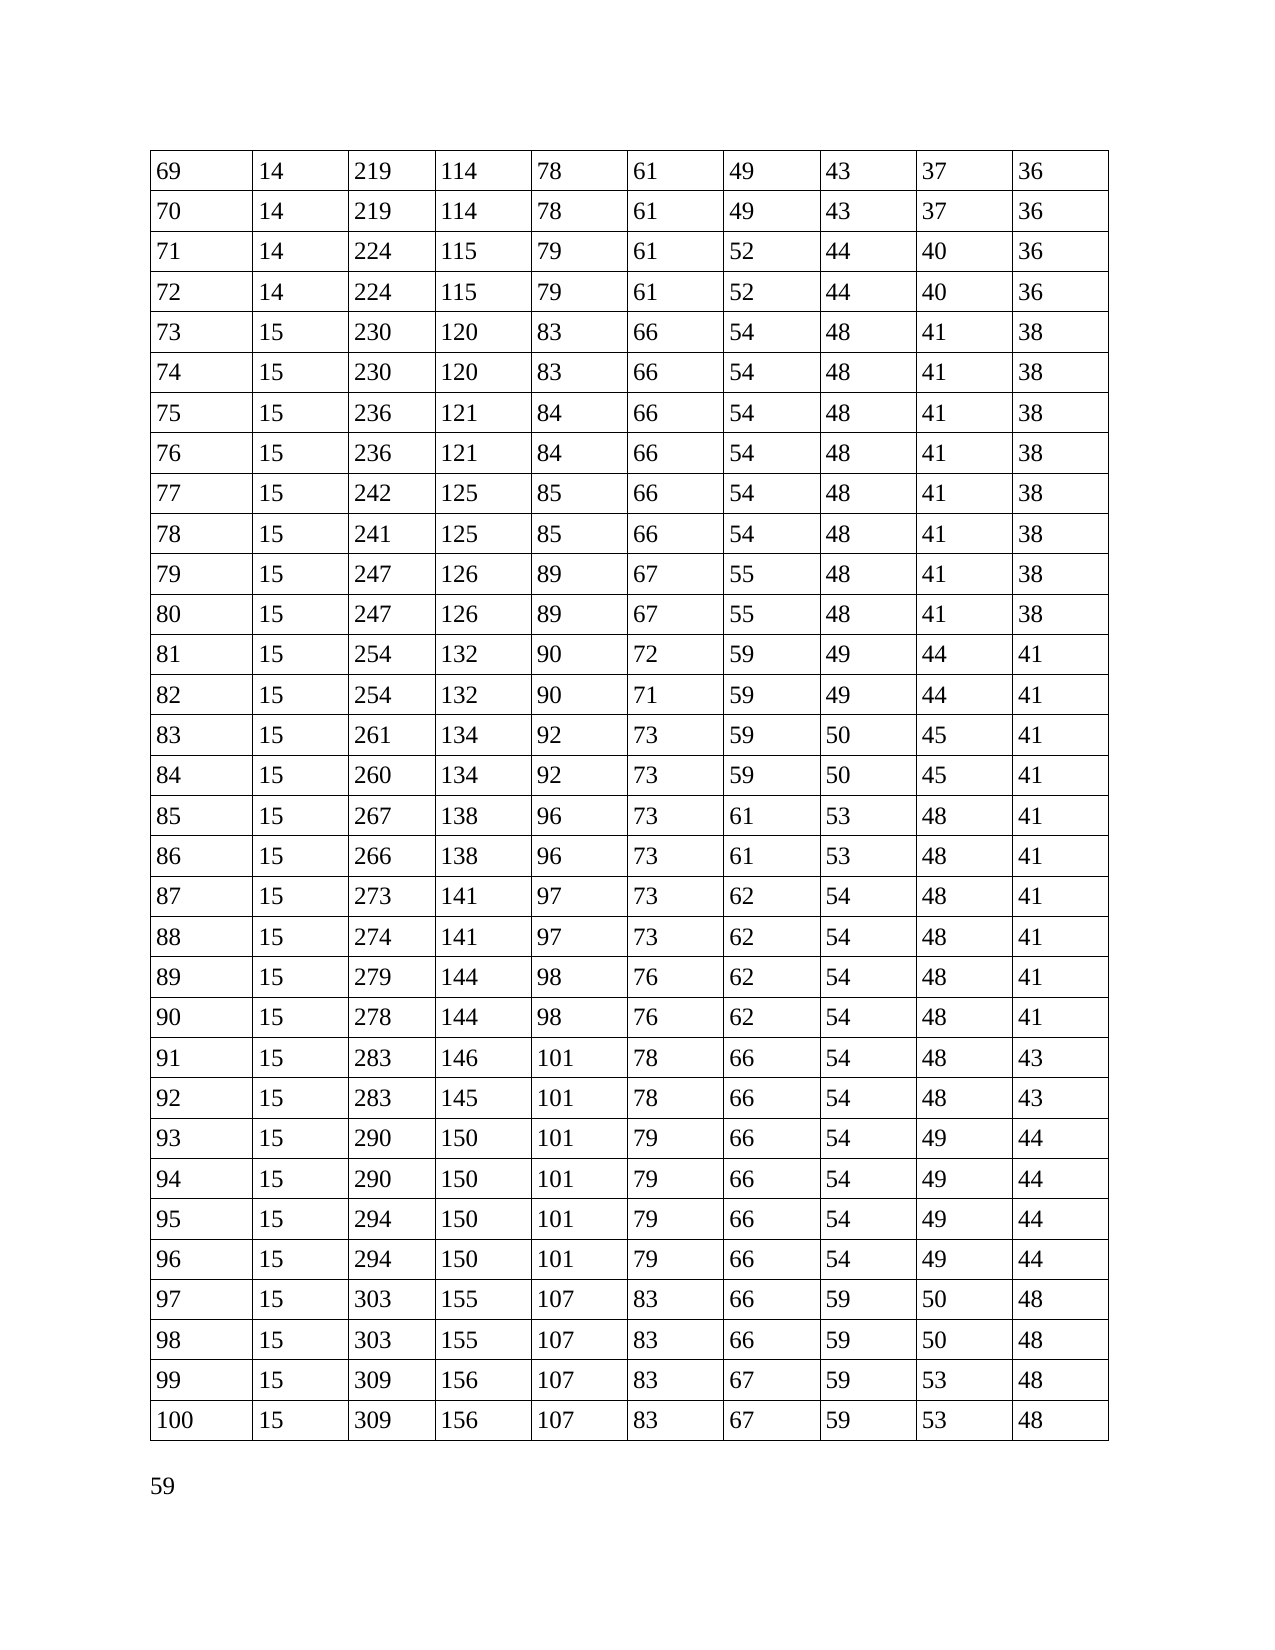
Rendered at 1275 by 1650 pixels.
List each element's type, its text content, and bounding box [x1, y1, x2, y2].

table_cell 303 [349, 1320, 435, 1359]
table_cell 261 [349, 715, 435, 755]
table_cell 48 [1013, 1280, 1108, 1319]
table_cell 15 [253, 715, 348, 755]
table_cell 41 [917, 595, 1012, 634]
table_cell 155 [436, 1280, 531, 1319]
table_cell 78 [628, 1038, 723, 1077]
table_cell 54 [821, 998, 916, 1037]
table_cell 67 [724, 1360, 820, 1400]
table_cell 66 [628, 393, 723, 432]
table_cell 134 [436, 756, 531, 795]
table_cell 83 [532, 312, 627, 352]
table_cell 41 [1013, 957, 1108, 997]
table_cell 62 [724, 957, 820, 997]
table_cell 72 [628, 635, 723, 674]
table_cell 67 [724, 1401, 820, 1440]
table_cell 59 [821, 1320, 916, 1359]
table_cell 44 [821, 232, 916, 271]
table_cell 15 [253, 675, 348, 714]
table_cell 121 [436, 393, 531, 432]
table_cell 290 [349, 1159, 435, 1198]
table_cell 97 [532, 877, 627, 916]
table_cell 66 [628, 474, 723, 513]
table_cell 79 [628, 1159, 723, 1198]
table_cell 44 [1013, 1159, 1108, 1198]
table_cell 15 [253, 957, 348, 997]
table_cell 41 [917, 514, 1012, 553]
table_cell 59 [821, 1401, 916, 1440]
table_cell 150 [436, 1119, 531, 1158]
table_cell 41 [1013, 836, 1108, 876]
table_cell 90 [532, 675, 627, 714]
table_cell 273 [349, 877, 435, 916]
table_cell 59 [724, 756, 820, 795]
table_cell 54 [821, 1240, 916, 1279]
table_cell 66 [724, 1320, 820, 1359]
table_cell 241 [349, 514, 435, 553]
table_cell 43 [1013, 1078, 1108, 1117]
table_cell 54 [821, 877, 916, 916]
table_cell 79 [628, 1119, 723, 1158]
table_cell 260 [349, 756, 435, 795]
table_cell 54 [821, 1199, 916, 1238]
table_cell 114 [436, 191, 531, 231]
table_cell 53 [917, 1401, 1012, 1440]
table_cell 36 [1013, 272, 1108, 311]
table_cell 79 [151, 554, 252, 593]
table_cell 15 [253, 353, 348, 392]
table_cell 90 [532, 635, 627, 674]
table_cell 254 [349, 675, 435, 714]
table_cell 50 [917, 1280, 1012, 1319]
table_cell 303 [349, 1280, 435, 1319]
table_cell 48 [821, 595, 916, 634]
table_cell 144 [436, 957, 531, 997]
table_cell 66 [628, 353, 723, 392]
table_cell 80 [151, 595, 252, 634]
table_cell 54 [724, 353, 820, 392]
table_cell 84 [532, 393, 627, 432]
table_cell 49 [917, 1199, 1012, 1238]
table_cell 156 [436, 1360, 531, 1400]
table_cell 66 [724, 1199, 820, 1238]
table_cell 15 [253, 877, 348, 916]
table_cell 120 [436, 312, 531, 352]
table_cell 247 [349, 554, 435, 593]
table_cell 121 [436, 433, 531, 472]
table_cell 96 [532, 796, 627, 835]
table_cell 84 [151, 756, 252, 795]
table_cell 70 [151, 191, 252, 231]
table_cell 54 [724, 312, 820, 352]
table_cell 15 [253, 312, 348, 352]
table_cell 74 [151, 353, 252, 392]
table_cell 53 [821, 796, 916, 835]
table_cell 98 [532, 998, 627, 1037]
table_cell 62 [724, 917, 820, 956]
table_cell 38 [1013, 393, 1108, 432]
table_cell 54 [821, 1038, 916, 1077]
table_cell 15 [253, 836, 348, 876]
table_cell 52 [724, 272, 820, 311]
table_cell 89 [532, 595, 627, 634]
table_cell 73 [628, 796, 723, 835]
table_cell 219 [349, 151, 435, 190]
table_cell 71 [151, 232, 252, 271]
table_cell 15 [253, 1280, 348, 1319]
table_cell 15 [253, 474, 348, 513]
table_cell 15 [253, 1240, 348, 1279]
table_cell 101 [532, 1240, 627, 1279]
table_cell 85 [151, 796, 252, 835]
table_cell 59 [724, 675, 820, 714]
table_cell 83 [628, 1360, 723, 1400]
table_cell 49 [917, 1119, 1012, 1158]
table_cell 38 [1013, 353, 1108, 392]
table_cell 48 [1013, 1360, 1108, 1400]
table_cell 14 [253, 191, 348, 231]
table_cell 83 [628, 1401, 723, 1440]
table_cell 138 [436, 796, 531, 835]
table_cell 95 [151, 1199, 252, 1238]
table_cell 283 [349, 1038, 435, 1077]
table_cell 126 [436, 595, 531, 634]
table_cell 141 [436, 917, 531, 956]
table_cell 141 [436, 877, 531, 916]
table_cell 294 [349, 1199, 435, 1238]
table_cell 41 [1013, 796, 1108, 835]
table_cell 59 [724, 715, 820, 755]
table_cell 125 [436, 514, 531, 553]
table_cell 61 [628, 272, 723, 311]
table_cell 54 [724, 474, 820, 513]
table_cell 15 [253, 756, 348, 795]
table_cell 48 [917, 917, 1012, 956]
table_cell 150 [436, 1159, 531, 1198]
table_cell 66 [628, 514, 723, 553]
table_cell 266 [349, 836, 435, 876]
table_cell 81 [151, 635, 252, 674]
table_cell 62 [724, 998, 820, 1037]
table_cell 66 [628, 433, 723, 472]
table_cell 54 [821, 1159, 916, 1198]
table_cell 69 [151, 151, 252, 190]
table_cell 48 [1013, 1401, 1108, 1440]
table_cell 48 [821, 554, 916, 593]
table_cell 101 [532, 1159, 627, 1198]
table_cell 15 [253, 1119, 348, 1158]
table_cell 15 [253, 595, 348, 634]
table_cell 40 [917, 272, 1012, 311]
table_cell 15 [253, 433, 348, 472]
table_cell 66 [724, 1240, 820, 1279]
table_cell 107 [532, 1360, 627, 1400]
table_cell 55 [724, 554, 820, 593]
table_cell 48 [917, 998, 1012, 1037]
table_cell 15 [253, 796, 348, 835]
table_cell 132 [436, 675, 531, 714]
table_cell 62 [724, 877, 820, 916]
table_cell 101 [532, 1119, 627, 1158]
table_cell 138 [436, 836, 531, 876]
table_cell 54 [821, 1078, 916, 1117]
table_cell 100 [151, 1401, 252, 1440]
table_cell 54 [724, 514, 820, 553]
table_cell 41 [917, 393, 1012, 432]
table_cell 236 [349, 433, 435, 472]
table_cell 66 [724, 1038, 820, 1077]
table_cell 41 [1013, 715, 1108, 755]
table_cell 41 [1013, 877, 1108, 916]
table_cell 101 [532, 1199, 627, 1238]
table_cell 15 [253, 1038, 348, 1077]
table_cell 44 [1013, 1199, 1108, 1238]
table_cell 15 [253, 1078, 348, 1117]
table_cell 97 [151, 1280, 252, 1319]
table_cell 53 [917, 1360, 1012, 1400]
table_cell 48 [917, 836, 1012, 876]
table_cell 76 [151, 433, 252, 472]
table_cell 87 [151, 877, 252, 916]
table_cell 49 [917, 1159, 1012, 1198]
table_cell 278 [349, 998, 435, 1037]
table_cell 54 [821, 957, 916, 997]
table_cell 78 [628, 1078, 723, 1117]
table_cell 48 [917, 1078, 1012, 1117]
table_cell 41 [1013, 675, 1108, 714]
table_cell 59 [724, 635, 820, 674]
table_cell 66 [628, 312, 723, 352]
table_cell 41 [917, 474, 1012, 513]
table_cell 43 [821, 151, 916, 190]
table_cell 247 [349, 595, 435, 634]
table_cell 66 [724, 1159, 820, 1198]
table_cell 294 [349, 1240, 435, 1279]
table_cell 38 [1013, 474, 1108, 513]
table_cell 92 [151, 1078, 252, 1117]
table_cell 61 [724, 796, 820, 835]
table_cell 85 [532, 474, 627, 513]
table_cell 101 [532, 1078, 627, 1117]
table_cell 83 [628, 1280, 723, 1319]
table_cell 224 [349, 232, 435, 271]
table_cell 15 [253, 1159, 348, 1198]
table_cell 48 [821, 514, 916, 553]
table_cell 83 [151, 715, 252, 755]
table_cell 54 [821, 1119, 916, 1158]
table_cell 40 [917, 232, 1012, 271]
table_cell 37 [917, 191, 1012, 231]
table_cell 15 [253, 1401, 348, 1440]
table_cell 45 [917, 756, 1012, 795]
table_cell 79 [628, 1240, 723, 1279]
table_cell 44 [821, 272, 916, 311]
table_cell 36 [1013, 151, 1108, 190]
table_cell 79 [532, 232, 627, 271]
table_cell 41 [917, 433, 1012, 472]
table_cell 41 [1013, 635, 1108, 674]
table_cell 156 [436, 1401, 531, 1440]
table_cell 48 [821, 312, 916, 352]
table_cell 54 [724, 393, 820, 432]
table_cell 43 [1013, 1038, 1108, 1077]
table_cell 267 [349, 796, 435, 835]
table_cell 15 [253, 635, 348, 674]
table_cell 254 [349, 635, 435, 674]
table_cell 115 [436, 232, 531, 271]
table_cell 98 [532, 957, 627, 997]
table_cell 38 [1013, 312, 1108, 352]
table_cell 90 [151, 998, 252, 1037]
table_cell 36 [1013, 191, 1108, 231]
table_cell 125 [436, 474, 531, 513]
table_cell 48 [821, 393, 916, 432]
table_cell 84 [532, 433, 627, 472]
table_cell 86 [151, 836, 252, 876]
table_cell 50 [821, 715, 916, 755]
table_cell 155 [436, 1320, 531, 1359]
table_cell 59 [821, 1360, 916, 1400]
table_cell 73 [628, 756, 723, 795]
table_cell 96 [151, 1240, 252, 1279]
table_cell 15 [253, 554, 348, 593]
table_cell 15 [253, 1360, 348, 1400]
table_cell 48 [917, 957, 1012, 997]
table_cell 279 [349, 957, 435, 997]
table_cell 44 [917, 635, 1012, 674]
table_cell 309 [349, 1360, 435, 1400]
table_cell 97 [532, 917, 627, 956]
table_cell 92 [532, 715, 627, 755]
table_cell 88 [151, 917, 252, 956]
table_cell 41 [917, 312, 1012, 352]
table_cell 150 [436, 1240, 531, 1279]
table_cell 14 [253, 151, 348, 190]
table_cell 73 [628, 917, 723, 956]
table_cell 230 [349, 312, 435, 352]
table_cell 76 [628, 998, 723, 1037]
table_cell 79 [532, 272, 627, 311]
table_cell 83 [532, 353, 627, 392]
table_cell 38 [1013, 554, 1108, 593]
table_cell 236 [349, 393, 435, 432]
table_cell 53 [821, 836, 916, 876]
table_cell 78 [532, 191, 627, 231]
table_cell 107 [532, 1401, 627, 1440]
table_cell 44 [1013, 1240, 1108, 1279]
table_cell 45 [917, 715, 1012, 755]
table_cell 146 [436, 1038, 531, 1077]
table_cell 36 [1013, 232, 1108, 271]
table_cell 55 [724, 595, 820, 634]
table_cell 41 [917, 353, 1012, 392]
table_cell 150 [436, 1199, 531, 1238]
table_cell 98 [151, 1320, 252, 1359]
table_cell 283 [349, 1078, 435, 1117]
table_cell 89 [151, 957, 252, 997]
table_cell 49 [724, 191, 820, 231]
table_cell 114 [436, 151, 531, 190]
table_cell 92 [532, 756, 627, 795]
table_cell 94 [151, 1159, 252, 1198]
table_cell 73 [628, 715, 723, 755]
table_cell 72 [151, 272, 252, 311]
table_cell 48 [1013, 1320, 1108, 1359]
table_cell 132 [436, 635, 531, 674]
table_cell 115 [436, 272, 531, 311]
table_cell 44 [917, 675, 1012, 714]
table_cell 101 [532, 1038, 627, 1077]
table_cell 41 [1013, 917, 1108, 956]
table_cell 77 [151, 474, 252, 513]
table_cell 309 [349, 1401, 435, 1440]
table_cell 242 [349, 474, 435, 513]
table_cell 38 [1013, 514, 1108, 553]
table_cell 91 [151, 1038, 252, 1077]
table_cell 50 [821, 756, 916, 795]
table_cell 82 [151, 675, 252, 714]
table_cell 85 [532, 514, 627, 553]
table_cell 61 [628, 232, 723, 271]
table_cell 59 [821, 1280, 916, 1319]
table_cell 66 [724, 1280, 820, 1319]
table_cell 73 [151, 312, 252, 352]
table_cell 41 [1013, 756, 1108, 795]
table_cell 48 [917, 1038, 1012, 1077]
table_cell 48 [821, 353, 916, 392]
table_cell 38 [1013, 595, 1108, 634]
table_cell 49 [917, 1240, 1012, 1279]
table_cell 61 [628, 191, 723, 231]
table_cell 120 [436, 353, 531, 392]
table_cell 93 [151, 1119, 252, 1158]
table_cell 15 [253, 514, 348, 553]
table_cell 61 [628, 151, 723, 190]
table_cell 134 [436, 715, 531, 755]
table_cell 66 [724, 1078, 820, 1117]
table_cell 78 [532, 151, 627, 190]
table_cell 290 [349, 1119, 435, 1158]
table_cell 67 [628, 554, 723, 593]
table_cell 54 [724, 433, 820, 472]
table_cell 15 [253, 1199, 348, 1238]
table_cell 75 [151, 393, 252, 432]
table_cell 73 [628, 877, 723, 916]
table_cell 15 [253, 393, 348, 432]
table_cell 78 [151, 514, 252, 553]
table_cell 54 [821, 917, 916, 956]
table_cell 145 [436, 1078, 531, 1117]
table_cell 49 [821, 675, 916, 714]
table_cell 66 [724, 1119, 820, 1158]
table_cell 274 [349, 917, 435, 956]
table_cell 37 [917, 151, 1012, 190]
table_cell 43 [821, 191, 916, 231]
table_cell 14 [253, 232, 348, 271]
table_cell 230 [349, 353, 435, 392]
table_cell 48 [821, 433, 916, 472]
table_cell 107 [532, 1320, 627, 1359]
table_cell 48 [917, 796, 1012, 835]
table_cell 89 [532, 554, 627, 593]
table_cell 73 [628, 836, 723, 876]
table_cell 61 [724, 836, 820, 876]
table_cell 83 [628, 1320, 723, 1359]
table_cell 99 [151, 1360, 252, 1400]
table_cell 96 [532, 836, 627, 876]
table_cell 44 [1013, 1119, 1108, 1158]
table_cell 224 [349, 272, 435, 311]
table_cell 48 [917, 877, 1012, 916]
table_cell 107 [532, 1280, 627, 1319]
table_cell 126 [436, 554, 531, 593]
table_cell 38 [1013, 433, 1108, 472]
table_cell 219 [349, 191, 435, 231]
table_cell 144 [436, 998, 531, 1037]
table_cell 67 [628, 595, 723, 634]
table_cell 15 [253, 917, 348, 956]
table_cell 15 [253, 998, 348, 1037]
table_cell 15 [253, 1320, 348, 1359]
table_cell 71 [628, 675, 723, 714]
table_cell 76 [628, 957, 723, 997]
table_cell 41 [1013, 998, 1108, 1037]
table_cell 41 [917, 554, 1012, 593]
table_cell 49 [821, 635, 916, 674]
table_cell 49 [724, 151, 820, 190]
table_cell 79 [628, 1199, 723, 1238]
table_cell 14 [253, 272, 348, 311]
table_cell 48 [821, 474, 916, 513]
table_cell 52 [724, 232, 820, 271]
table_cell 50 [917, 1320, 1012, 1359]
